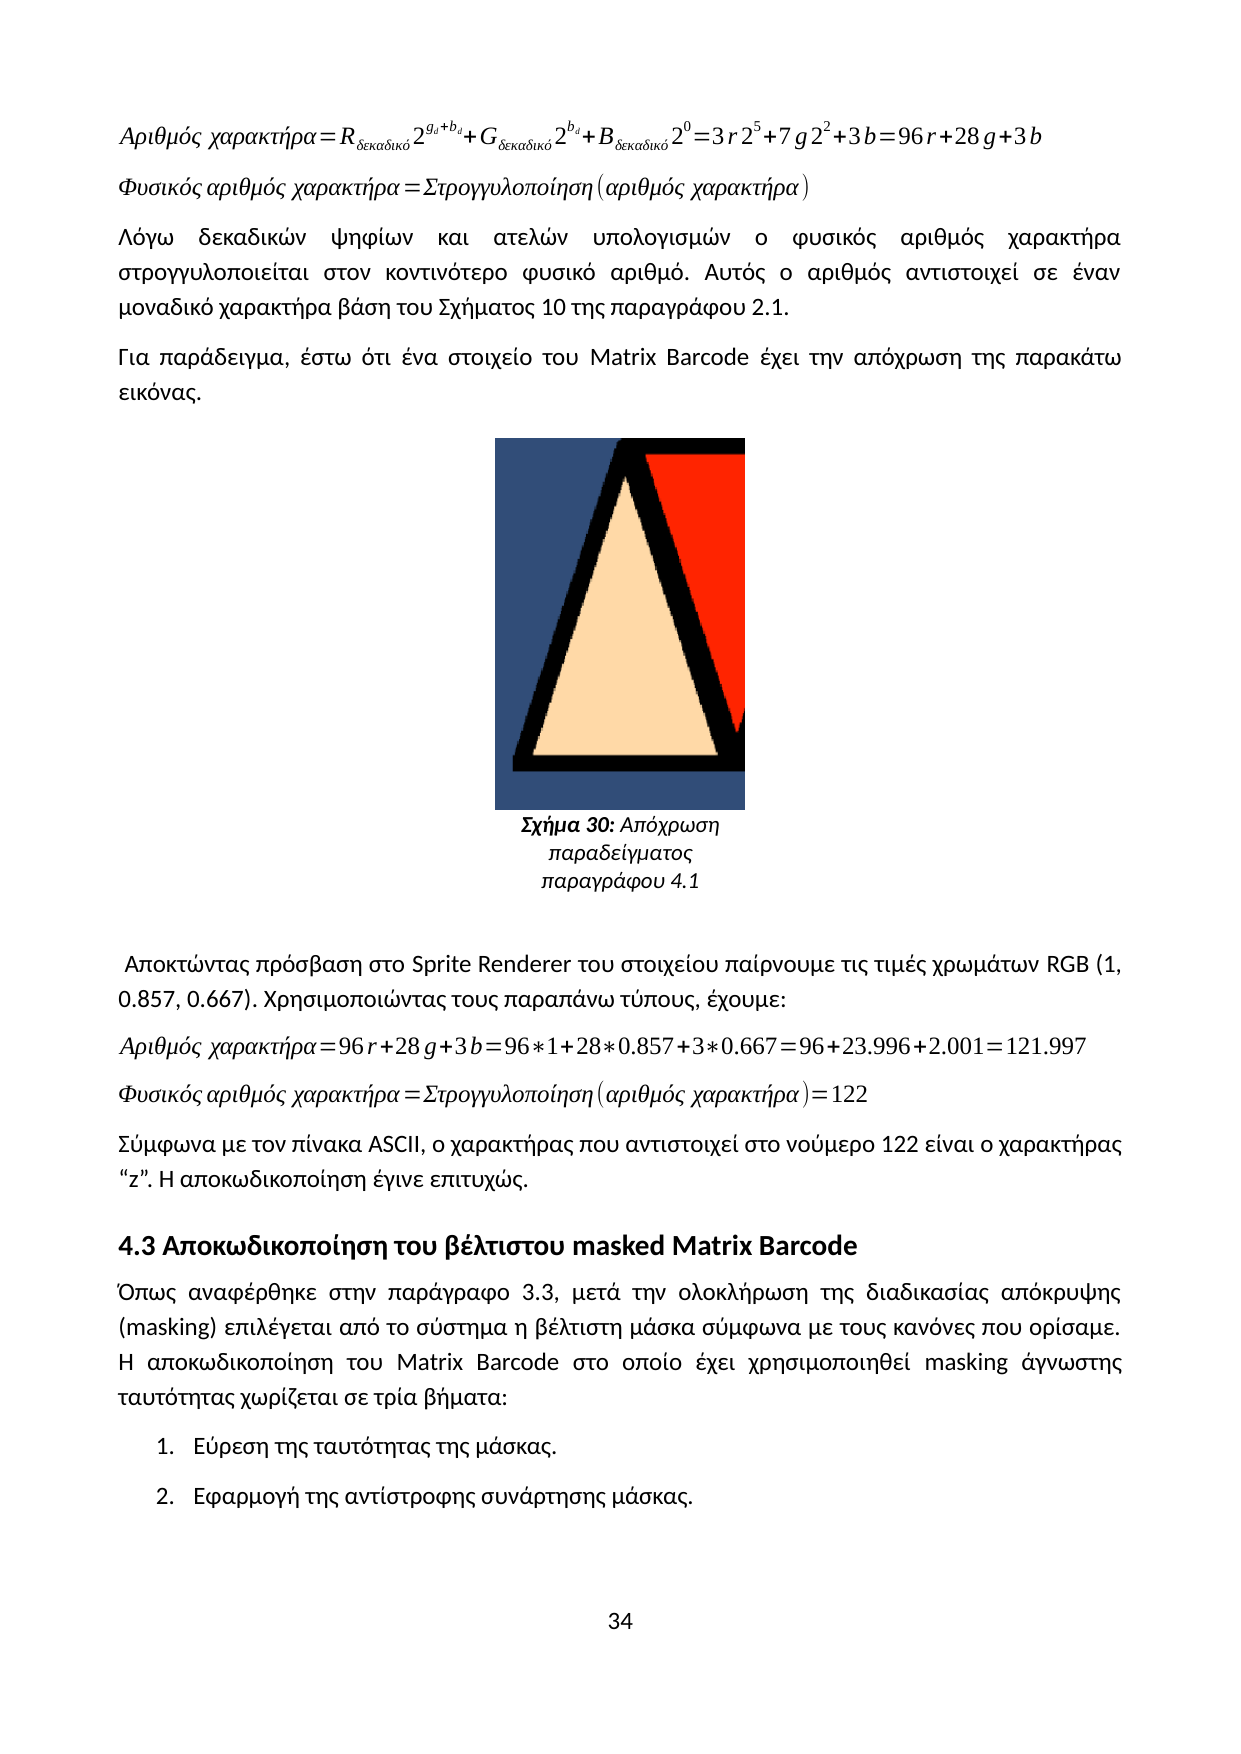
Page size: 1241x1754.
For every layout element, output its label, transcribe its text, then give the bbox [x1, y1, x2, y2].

text Σύμφωνα με τον πίνακα ASCII, ο χαρακτήρας που αντιστοιχεί στο νούμερο 122 είναι ο χαρακτήρας “z”. Η αποκωδικοποίηση έγινε επιτυχώς. [118, 1128, 1122, 1194]
picture [495, 438, 745, 810]
text Λόγω δεκαδικών ψηφίων και ατελών υπολογισμών ο φυσικός αριθμός χαρακτήρα στρογγυλοποιείται στον κοντινότερο φυσικό αριθμό. Αυτός ο αριθμός αντιστοιχεί σε έναν μοναδικό χαρακτήρα βάση του Σχήματος 10 της παραγράφου 2.1. [118, 221, 1122, 322]
list Εφαρμογή της αντίστροφης συνάρτησης μάσκας. [156, 1480, 1122, 1510]
text Για παράδειγμα, έστω ότι ένα στοιχείο του Matrix Barcode έχει την απόχρωση της παρακάτω εικόνας. [118, 341, 1122, 407]
text Αποκτώντας πρόσβαση στο Sprite Renderer του στοιχείου παίρνουμε τις τιμές χρωμάτων RGB (1, 0.857, 0.667). Χρησιμοποιώντας τους παραπάνω τύπους, έχουμε: [118, 948, 1122, 1014]
list Εύρεση της ταυτότητας της μάσκας. [156, 1430, 1122, 1461]
subtitle 4.3 Αποκωδικοποίηση του βέλτιστου masked Matrix Barcode [118, 1227, 1122, 1263]
text Σχήμα 30: Απόχρωση παραδείγματος παραγράφου 4.1 [495, 810, 745, 894]
text Όπως αναφέρθηκε στην παράγραφο 3.3, μετά την ολοκλήρωση της διαδικασίας απόκρυψης (masking) επιλέγεται από το σύστημα η βέλτιστη μάσκα σύμφωνα με τους κανόνες που ορίσαμε. Η αποκωδικοποίηση του Matrix Barcode στο οποίο έχει χρησιμοποιηθεί masking άγνωστης ταυτότητας χωρίζεται σε τρία βήματα: [118, 1276, 1122, 1411]
